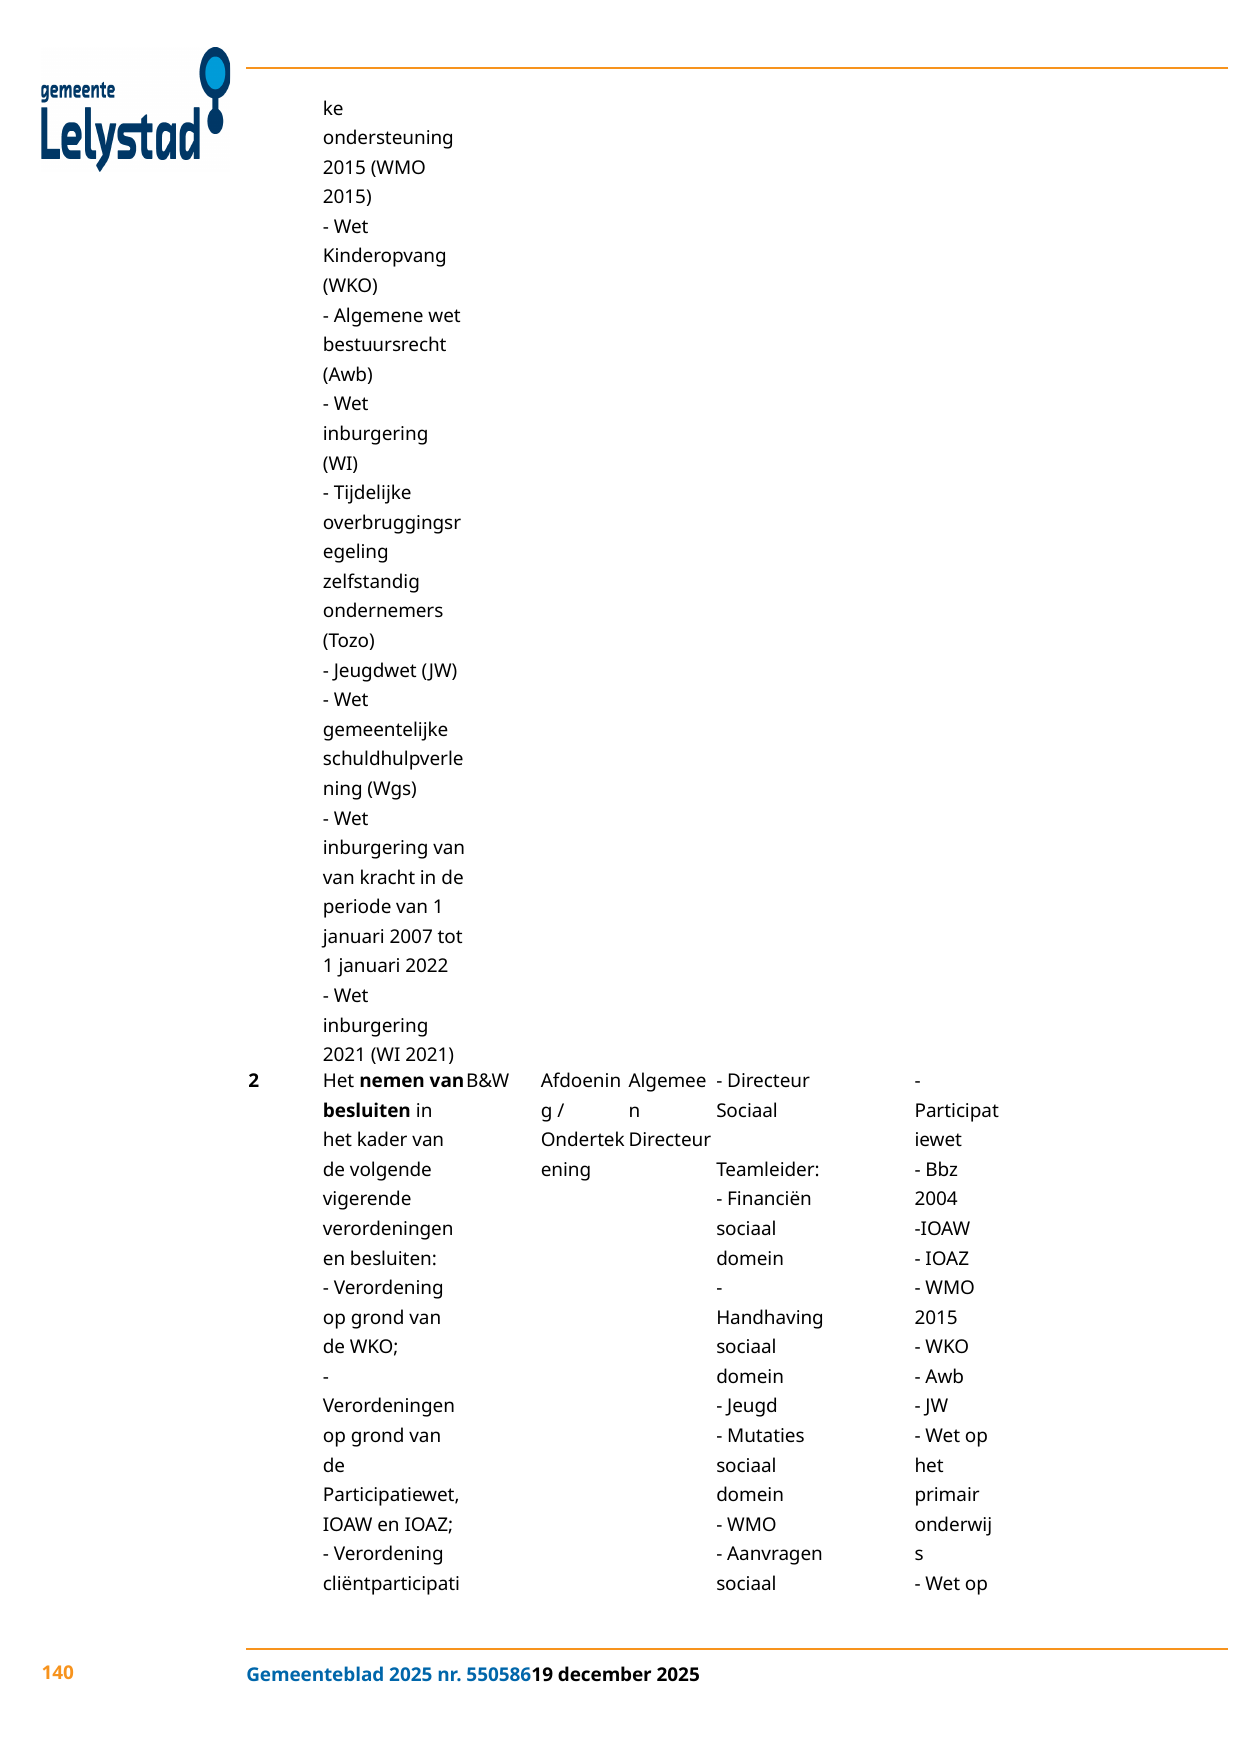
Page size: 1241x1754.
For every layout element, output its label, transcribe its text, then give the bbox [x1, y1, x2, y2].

table_cell - Participatiewet - Bbz 2004 -IOAW - IOAZ - WMO 2015 - WKO - Awb - JW - Wet op het primair onderwijs - Wet op [914, 1067, 999, 1596]
picture [41, 47, 231, 172]
table_cell 2 [248, 1067, 323, 1596]
table_cell [716, 95, 826, 1067]
table_cell Afdoening / Ondertekening [541, 1067, 628, 1596]
table_cell [999, 95, 1152, 1067]
table_cell Algemeen Directeur [628, 1067, 716, 1596]
table_cell ke ondersteuning 2015 (WMO 2015) - Wet Kinderopvang (WKO) - Algemene wet bestuursrecht (Awb) - Wet inburgering (WI) - Tijdelijke overbruggingsregeling zelfstandig ondernemers (Tozo) - Jeugdwet (JW) - Wet gemeentelijke schuldhulpverlening (Wgs) - Wet inburgering van van kracht in de periode van 1 januari 2007 tot 1 januari 2022 - Wet inburgering 2021 (WI 2021) [323, 95, 466, 1067]
table_cell [541, 95, 628, 1067]
table_cell [826, 1067, 914, 1596]
table_cell [248, 95, 323, 1067]
table_cell [914, 95, 999, 1067]
table_cell [826, 95, 914, 1067]
table_cell [628, 95, 716, 1067]
table_cell - Directeur Sociaal Teamleider: - Financiën sociaal domein - Handhaving sociaal domein - Jeugd - Mutaties sociaal domein - WMO - Aanvragen sociaal [716, 1067, 826, 1596]
table_cell Het nemen van besluiten in het kader van de volgende vigerende verordeningen en besluiten: - Verordening op grond van de WKO; - Verordeningen op grond van de Participatiewet, IOAW en IOAZ; - Verordening cliëntparticipati [323, 1067, 466, 1596]
table_cell B&W [466, 1067, 541, 1596]
table_cell [466, 95, 541, 1067]
table_cell [999, 1067, 1152, 1596]
